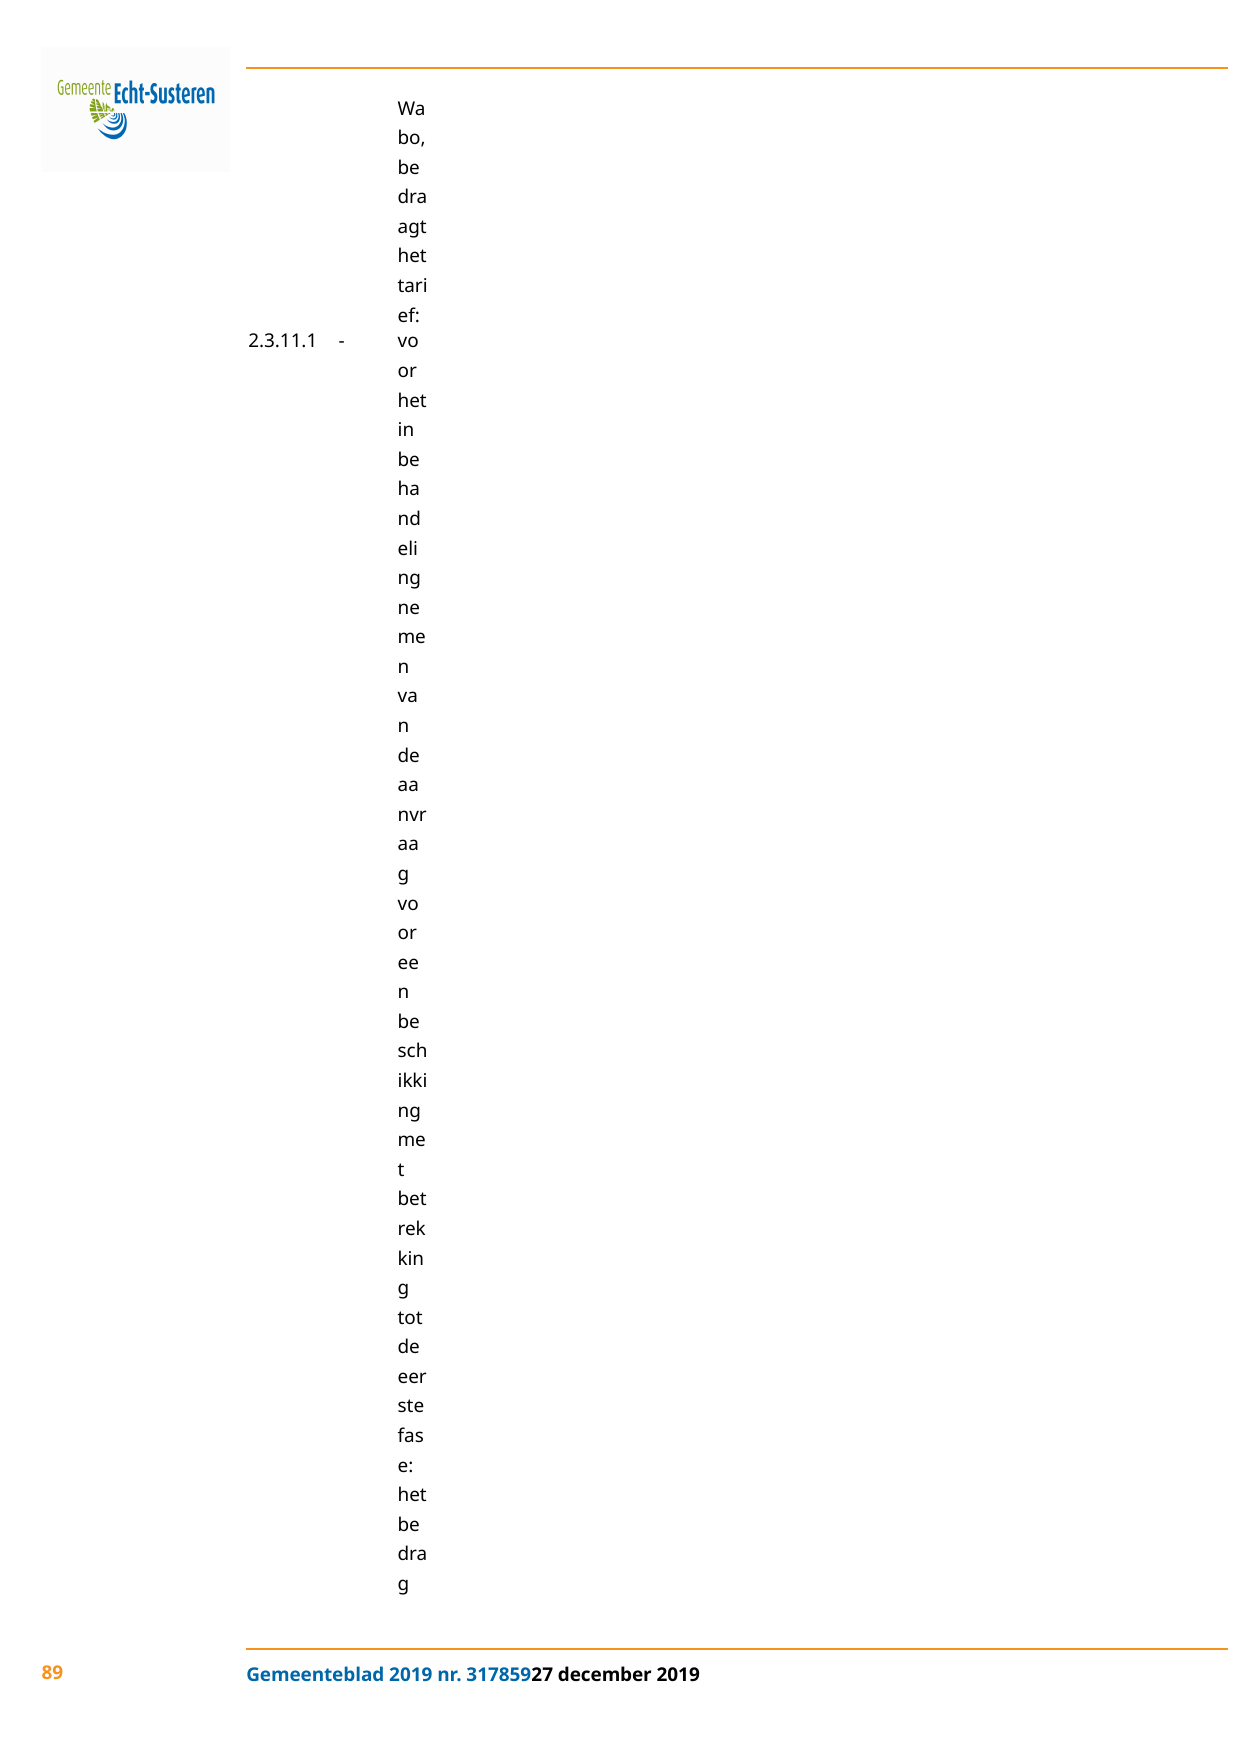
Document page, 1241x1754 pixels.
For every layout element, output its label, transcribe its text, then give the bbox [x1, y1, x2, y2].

picture [41, 47, 231, 172]
table_cell [248, 95, 338, 328]
table_cell 2.3.11.1 [248, 328, 338, 1596]
table_cell voor het in behandeling nemen van de aanvraag voor een beschikking met betrekking tot de eerste fase: het bedrag [338, 328, 429, 1596]
table_cell [429, 95, 519, 328]
table_cell Wabo, bedraagt het tarief: [338, 95, 429, 328]
table_cell [519, 95, 700, 328]
table_cell [429, 328, 519, 1596]
table_cell [519, 328, 700, 1596]
